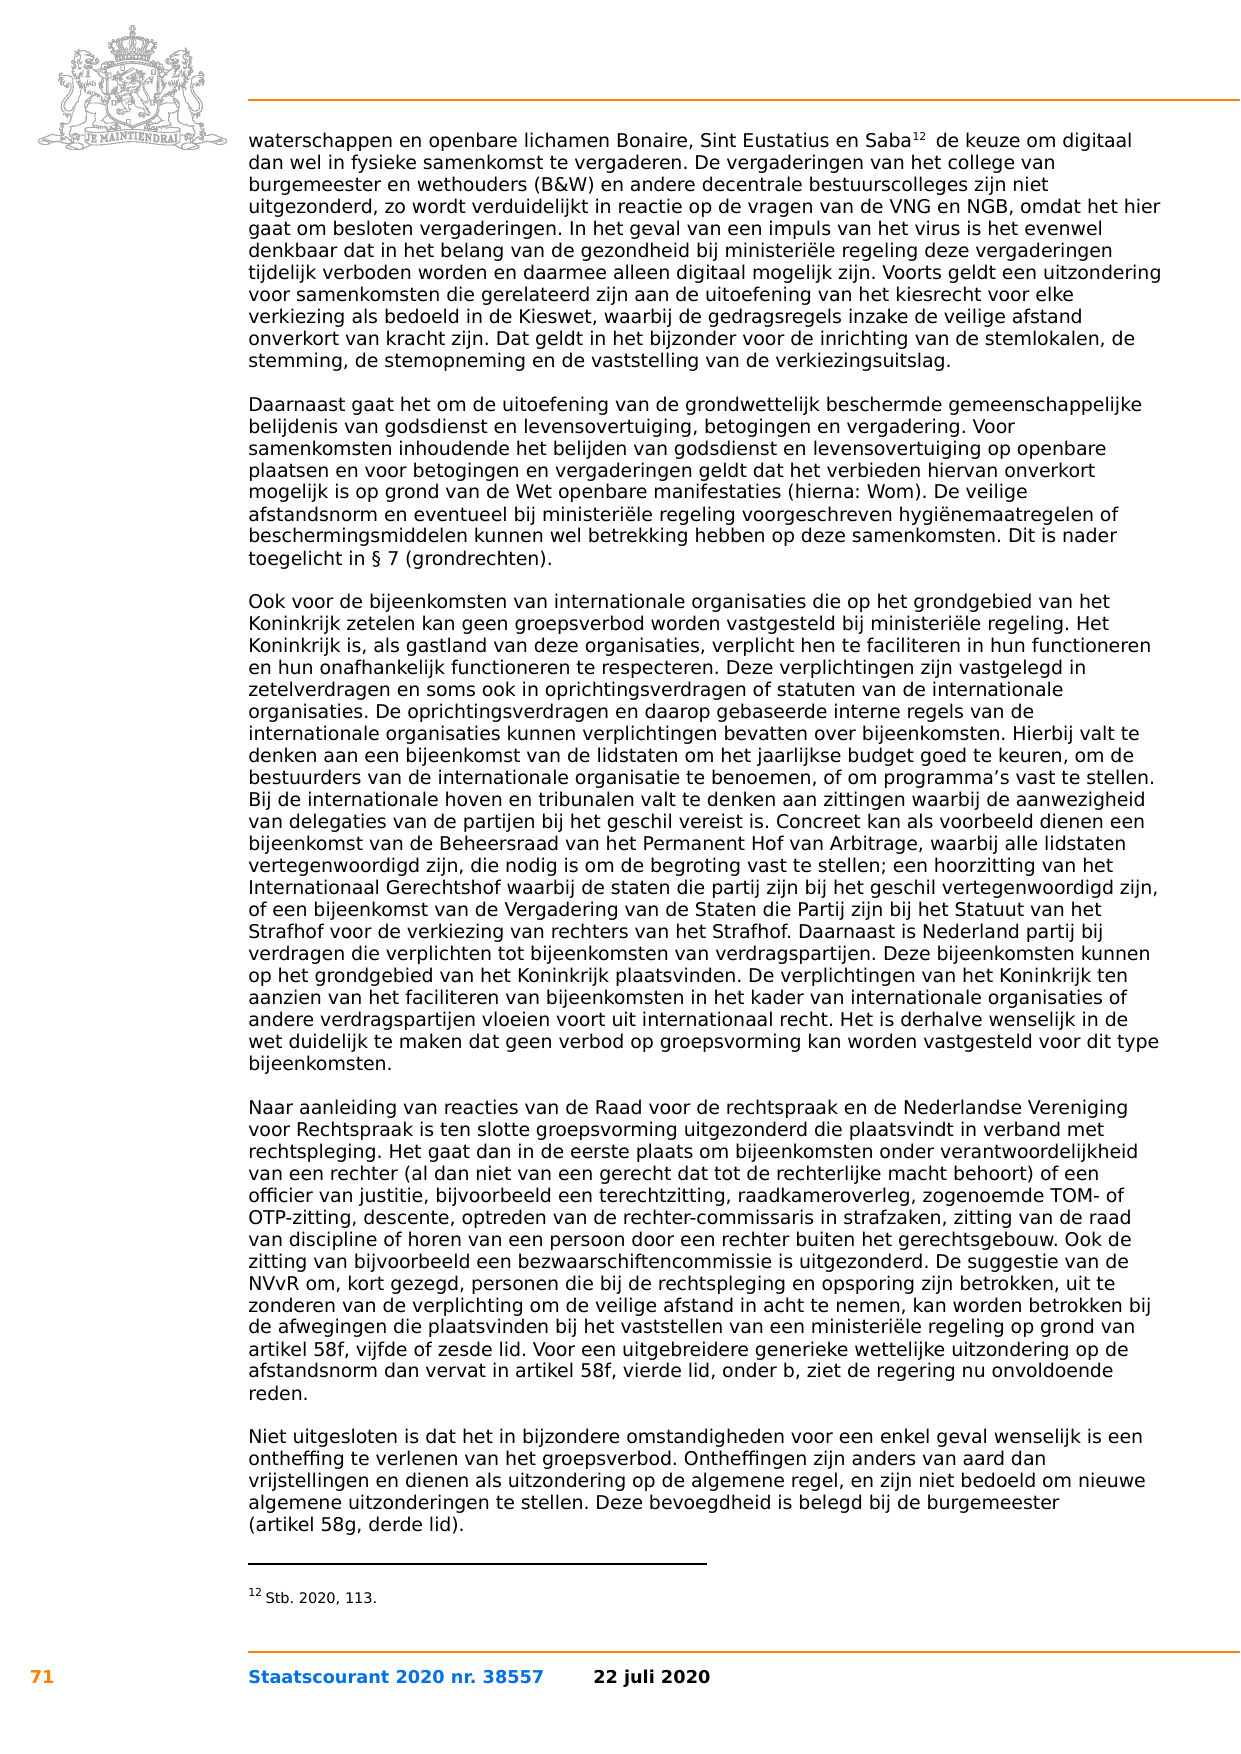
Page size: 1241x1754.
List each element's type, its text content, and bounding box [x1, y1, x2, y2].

picture [38, 25, 227, 150]
text Stb. 2020, 113. [248, 1586, 1163, 1608]
text waterschappen en openbare lichamen Bonaire, Sint Eustatius en Saba de keuze om digitaal dan wel in fysieke samenkomst te vergaderen. De vergaderingen van het college van burgemeester en wethouders (B&W) en andere decentrale bestuurscolleges zijn niet uitgezonderd, zo wordt verduidelijkt in reactie op de vragen van de VNG en NGB, omdat het hier gaat om besloten vergaderingen. In het geval van een impuls van het virus is het evenwel denkbaar dat in het belang van de gezondheid bij ministeriële regeling deze vergaderingen tijdelijk verboden worden en daarmee alleen digitaal mogelijk zijn. Voorts geldt een uitzondering voor samenkomsten die gerelateerd zijn aan de uitoefening van het kiesrecht voor elke verkiezing als bedoeld in de Kieswet, waarbij de gedragsregels inzake de veilige afstand onverkort van kracht zijn. Dat geldt in het bijzonder voor de inrichting van de stemlokalen, de stemming, de stemopneming en de vaststelling van de verkiezingsuitslag. [248, 130, 1163, 372]
text Ook voor de bijeenkomsten van internationale organisaties die op het grondgebied van het Koninkrijk zetelen kan geen groepsverbod worden vastgesteld bij ministeriële regeling. Het Koninkrijk is, als gastland van deze organisaties, verplicht hen te faciliteren in hun functioneren en hun onafhankelijk functioneren te respecteren. Deze verplichtingen zijn vastgelegd in zetelverdragen en soms ook in oprichtingsverdragen of statuten van de internationale organisaties. De oprichtingsverdragen en daarop gebaseerde interne regels van de internationale organisaties kunnen verplichtingen bevatten over bijeenkomsten. Hierbij valt te denken aan een bijeenkomst van de lidstaten om het jaarlijkse budget goed te keuren, om de bestuurders van de internationale organisatie te benoemen, of om programma’s vast te stellen. Bij de internationale hoven en tribunalen valt te denken aan zittingen waarbij de aanwezigheid van delegaties van de partijen bij het geschil vereist is. Concreet kan als voorbeeld dienen een bijeenkomst van de Beheersraad van het Permanent Hof van Arbitrage, waarbij alle lidstaten vertegenwoordigd zijn, die nodig is om de begroting vast te stellen; een hoorzitting van het Internationaal Gerechtshof waarbij de staten die partij zijn bij het geschil vertegenwoordigd zijn, of een bijeenkomst van de Vergadering van de Staten die Partij zijn bij het Statuut van het Strafhof voor de verkiezing van rechters van het Strafhof. Daarnaast is Nederland partij bij verdragen die verplichten tot bijeenkomsten van verdragspartijen. Deze bijeenkomsten kunnen op het grondgebied van het Koninkrijk plaatsvinden. De verplichtingen van het Koninkrijk ten aanzien van het faciliteren van bijeenkomsten in het kader van internationale organisaties of andere verdragspartijen vloeien voort uit internationaal recht. Het is derhalve wenselijk in de wet duidelijk te maken dat geen verbod op groepsvorming kan worden vastgesteld voor dit type bijeenkomsten. [248, 591, 1163, 1075]
text Daarnaast gaat het om de uitoefening van de grondwettelijk beschermde gemeenschappelijke belijdenis van godsdienst en levensovertuiging, betogingen en vergadering. Voor samenkomsten inhoudende het belijden van godsdienst en levensovertuiging op openbare plaatsen en voor betogingen en vergaderingen geldt dat het verbieden hiervan onverkort mogelijk is op grond van de Wet openbare manifestaties (hierna: Wom). De veilige afstandsnorm en eventueel bij ministeriële regeling voorgeschreven hygiënemaatregelen of beschermingsmiddelen kunnen wel betrekking hebben op deze samenkomsten. Dit is nader toegelicht in § 7 (grondrechten). [248, 393, 1163, 569]
text Naar aanleiding van reacties van de Raad voor de rechtspraak en de Nederlandse Vereniging voor Rechtspraak is ten slotte groepsvorming uitgezonderd die plaatsvindt in verband met rechtspleging. Het gaat dan in de eerste plaats om bijeenkomsten onder verantwoordelijkheid van een rechter (al dan niet van een gerecht dat tot de rechterlijke macht behoort) of een officier van justitie, bijvoorbeeld een terechtzitting, raadkameroverleg, zogenoemde TOM- of OTP-zitting, descente, optreden van de rechter-commissaris in strafzaken, zitting van de raad van discipline of horen van een persoon door een rechter buiten het gerechtsgebouw. Ook de zitting van bijvoorbeeld een bezwaarschiftencommissie is uitgezonderd. De suggestie van de NVvR om, kort gezegd, personen die bij de rechtspleging en opsporing zijn betrokken, uit te zonderen van de verplichting om de veilige afstand in acht te nemen, kan worden betrokken bij de afwegingen die plaatsvinden bij het vaststellen van een ministeriële regeling op grond van artikel 58f, vijfde of zesde lid. Voor een uitgebreidere generieke wettelijke uitzondering op de afstandsnorm dan vervat in artikel 58f, vierde lid, onder b, ziet de regering nu onvoldoende reden. [248, 1097, 1163, 1404]
text Niet uitgesloten is dat het in bijzondere omstandigheden voor een enkel geval wenselijk is een ontheffing te verlenen van het groepsverbod. Ontheffingen zijn anders van aard dan vrijstellingen en dienen als uitzondering op de algemene regel, en zijn niet bedoeld om nieuwe algemene uitzonderingen te stellen. Deze bevoegdheid is belegd bij de burgemeester (artikel 58g, derde lid). [248, 1426, 1163, 1536]
